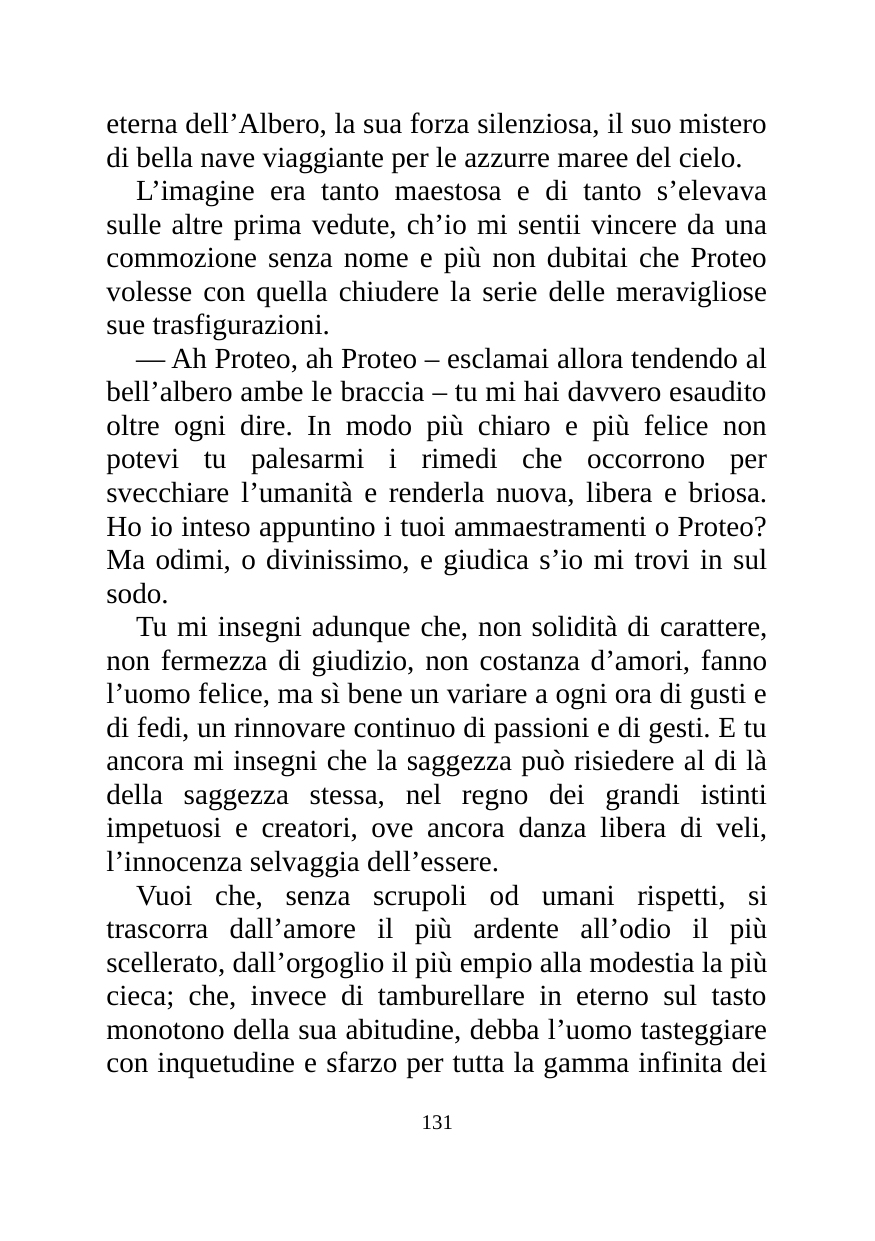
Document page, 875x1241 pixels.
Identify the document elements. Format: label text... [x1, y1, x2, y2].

text L’imagine era tanto maestosa e di tanto s’elevava sulle altre prima vedute, ch’io mi sentii vincere da una commozione senza nome e più non dubitai che Proteo volesse con quella chiudere la serie delle meravigliose sue trasfigurazioni. [106, 173, 768, 341]
text Vuoi che, senza scrupoli od umani rispetti, si trascorra dall’amore il più ardente all’odio il più scellerato, dall’orgoglio il più empio alla modestia la più cieca; che, invece di tamburellare in eterno sul tasto monotono della sua abitudine, debba l’uomo tasteggiare con inquetudine e sfarzo per tutta la gamma infinita dei [106, 878, 768, 1079]
text — Ah Proteo, ah Proteo – esclamai allora tendendo al bell’albero ambe le braccia – tu mi hai davvero esaudito oltre ogni dire. In modo più chiaro e più felice non potevi tu palesarmi i rimedi che occorrono per svecchiare l’umanità e renderla nuova, libera e briosa. Ho io inteso appuntino i tuoi ammaestramenti o Proteo? Ma odimi, o divinissimo, e giudica s’io mi trovi in sul sodo. [106, 341, 768, 609]
text eterna dell’Albero, la sua forza silenziosa, il suo mistero di bella nave viaggiante per le azzurre maree del cielo. [106, 106, 768, 173]
text Tu mi insegni adunque che, non solidità di carattere, non fermezza di giudizio, non costanza d’amori, fanno l’uomo felice, ma sì bene un variare a ogni ora di gusti e di fedi, un rinnovare continuo di passioni e di gesti. E tu ancora mi insegni che la saggezza può risiedere al di là della saggezza stessa, nel regno dei grandi istinti impetuosi e creatori, ove ancora danza libera di veli, l’innocenza selvaggia dell’essere. [106, 609, 768, 878]
